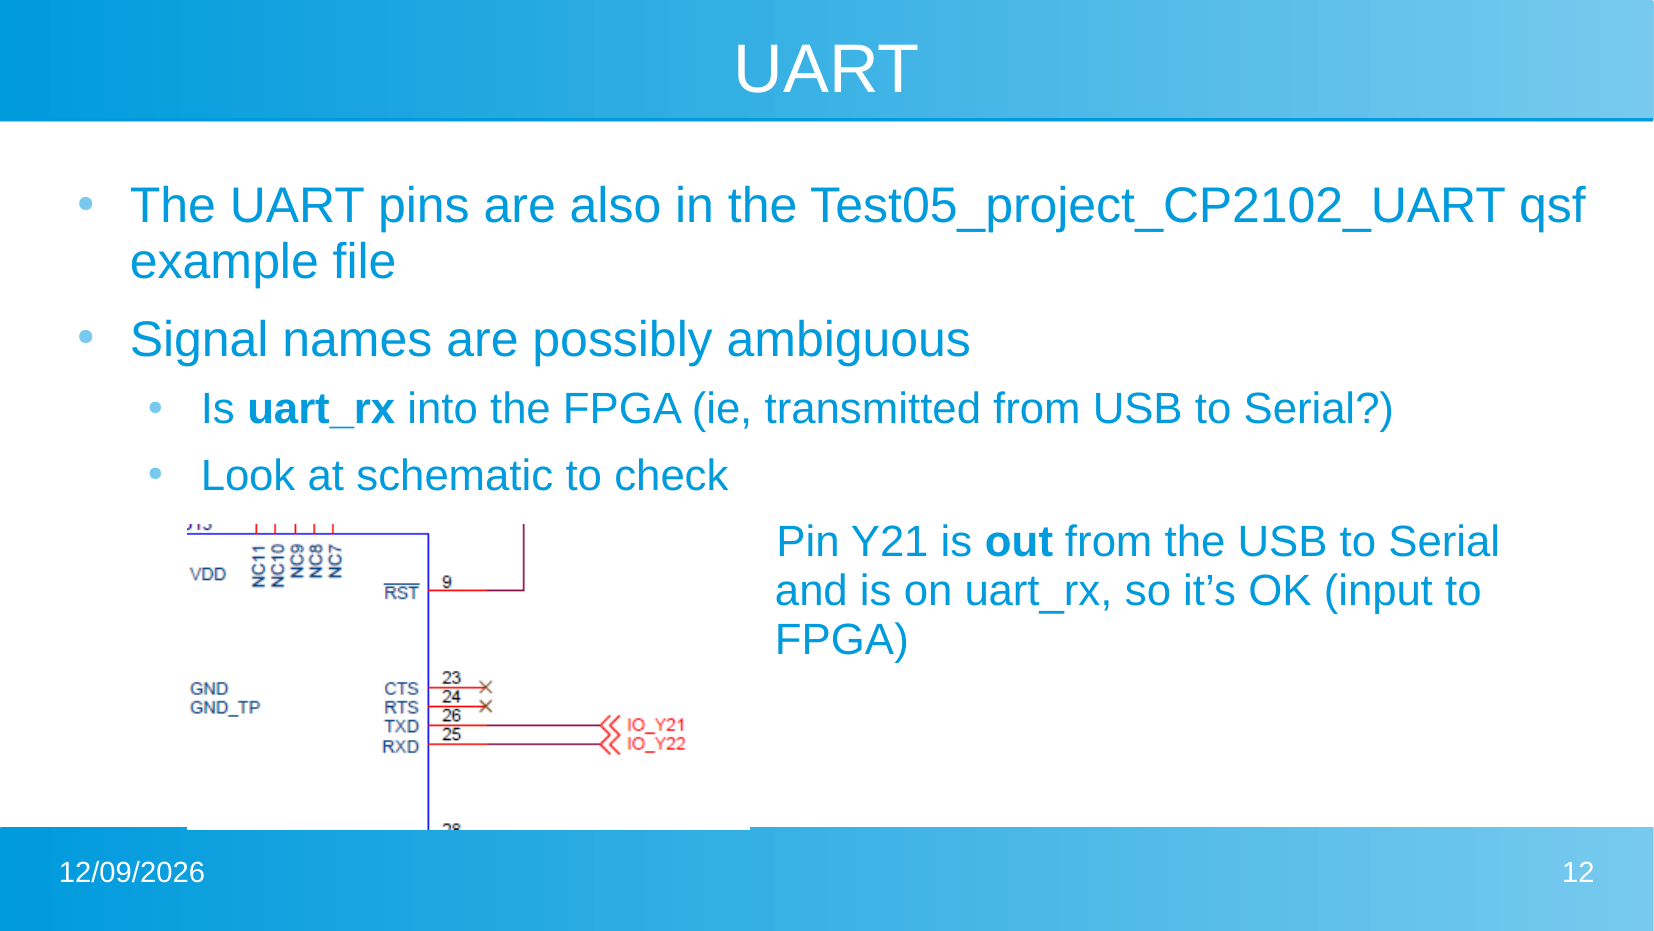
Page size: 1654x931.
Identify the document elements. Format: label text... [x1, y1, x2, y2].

list The UART pins are also in the Test05_project_CP2102_UART qsf example file Signal names are possibly ambiguous Is uart_rx into the FPGA (ie, transmitted from USB to Serial?) Look at schematic to check Pin Y21 is out from the USB to Serial and is on uart_rx, so it’s OK (input to FPGA) [59, 177, 1595, 563]
picture [187, 524, 750, 830]
title UART [59, 29, 1595, 108]
